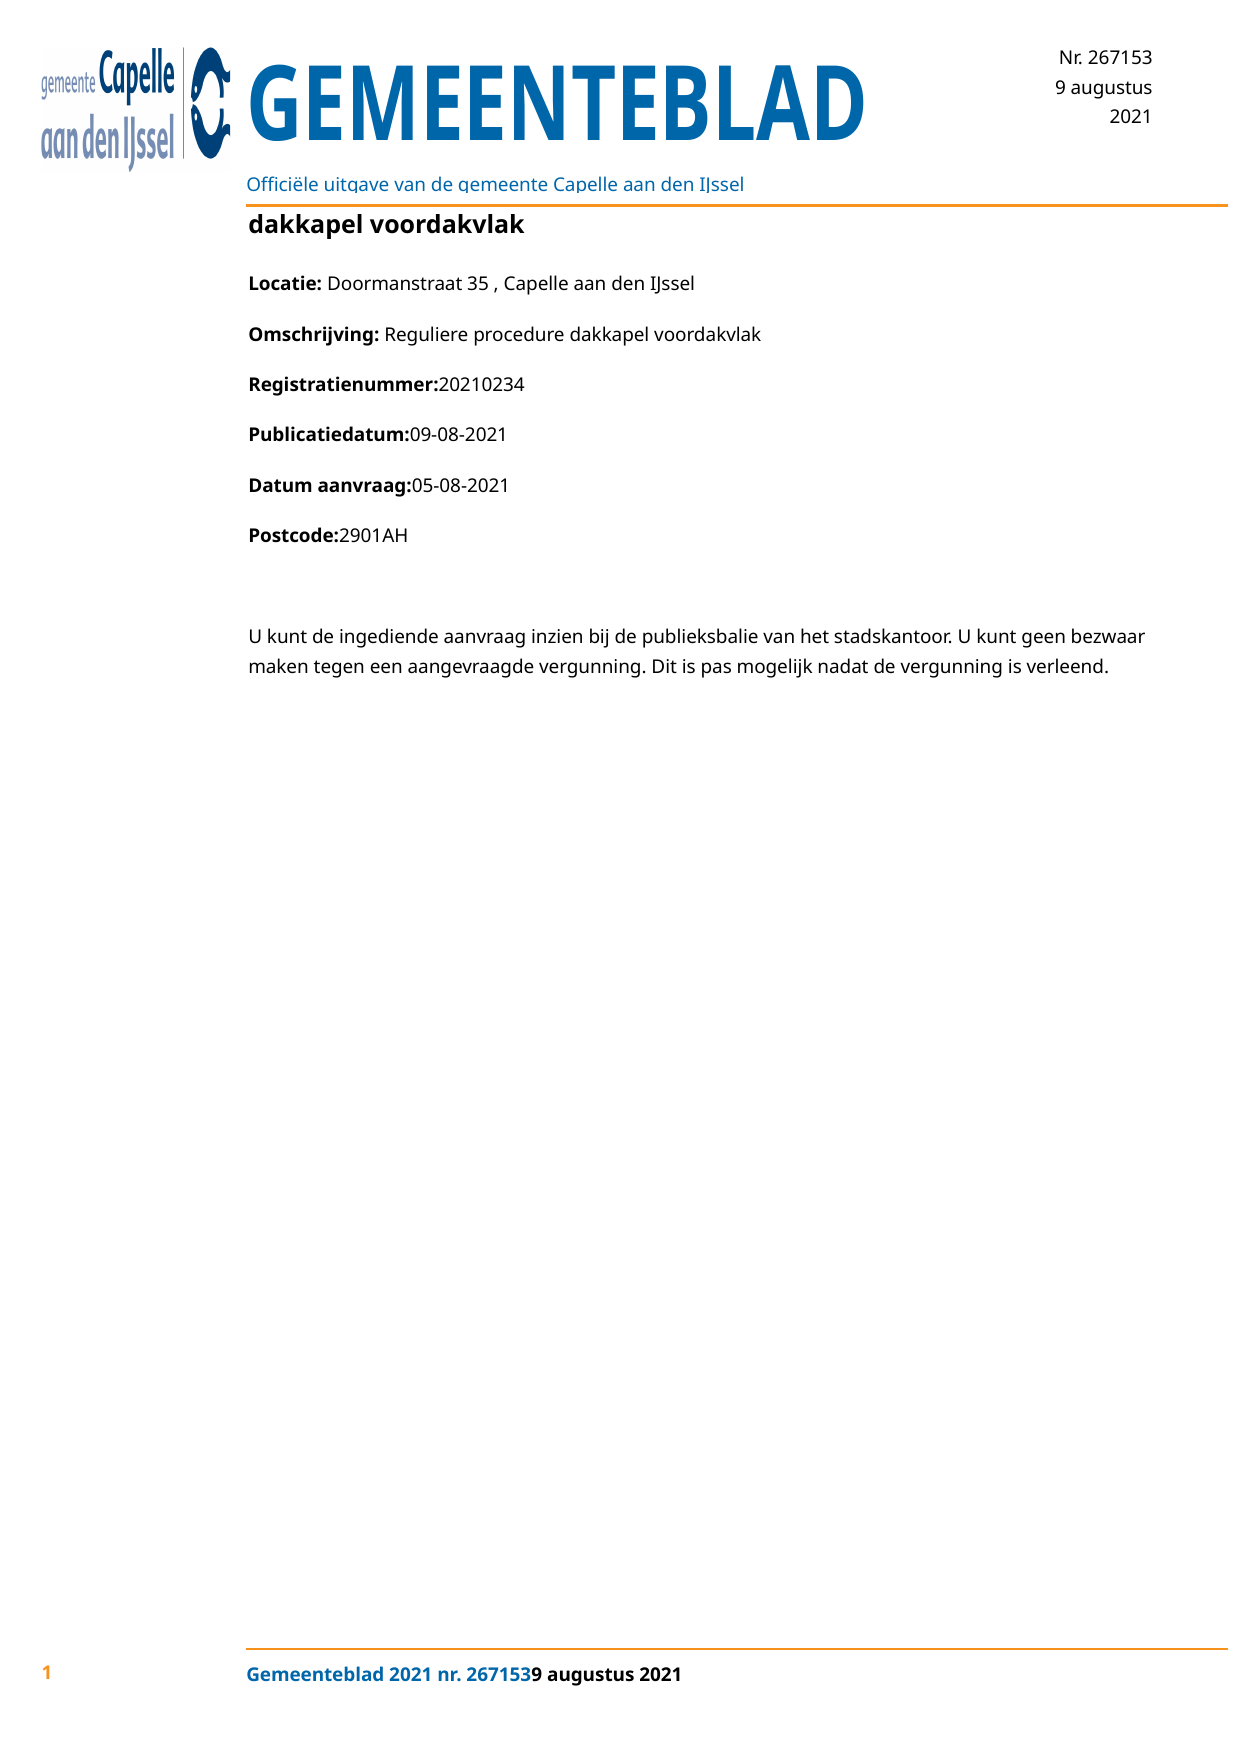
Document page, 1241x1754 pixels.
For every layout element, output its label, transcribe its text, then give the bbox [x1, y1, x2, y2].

text Locatie: Doormanstraat 35 , Capelle aan den IJssel [248, 270, 1152, 296]
text Publicatiedatum:09-08-2021 [248, 422, 1152, 447]
text Omschrijving: Reguliere procedure dakkapel voordakvlak [248, 321, 1152, 346]
text dakkapel voordakvlak [248, 207, 1152, 241]
text Datum aanvraag:05-08-2021 [248, 472, 1152, 498]
text U kunt de ingediende aanvraag inzien bij de publieksbalie van het stadskantoor. U kunt geen bezwaar maken tegen een aangevraagde vergunning. Dit is pas mogelijk nadat de vergunning is verleend. [248, 623, 1152, 678]
text Registratienummer:20210234 [248, 371, 1152, 397]
picture [41, 47, 231, 172]
text Postcode:2901AH [248, 522, 1152, 548]
